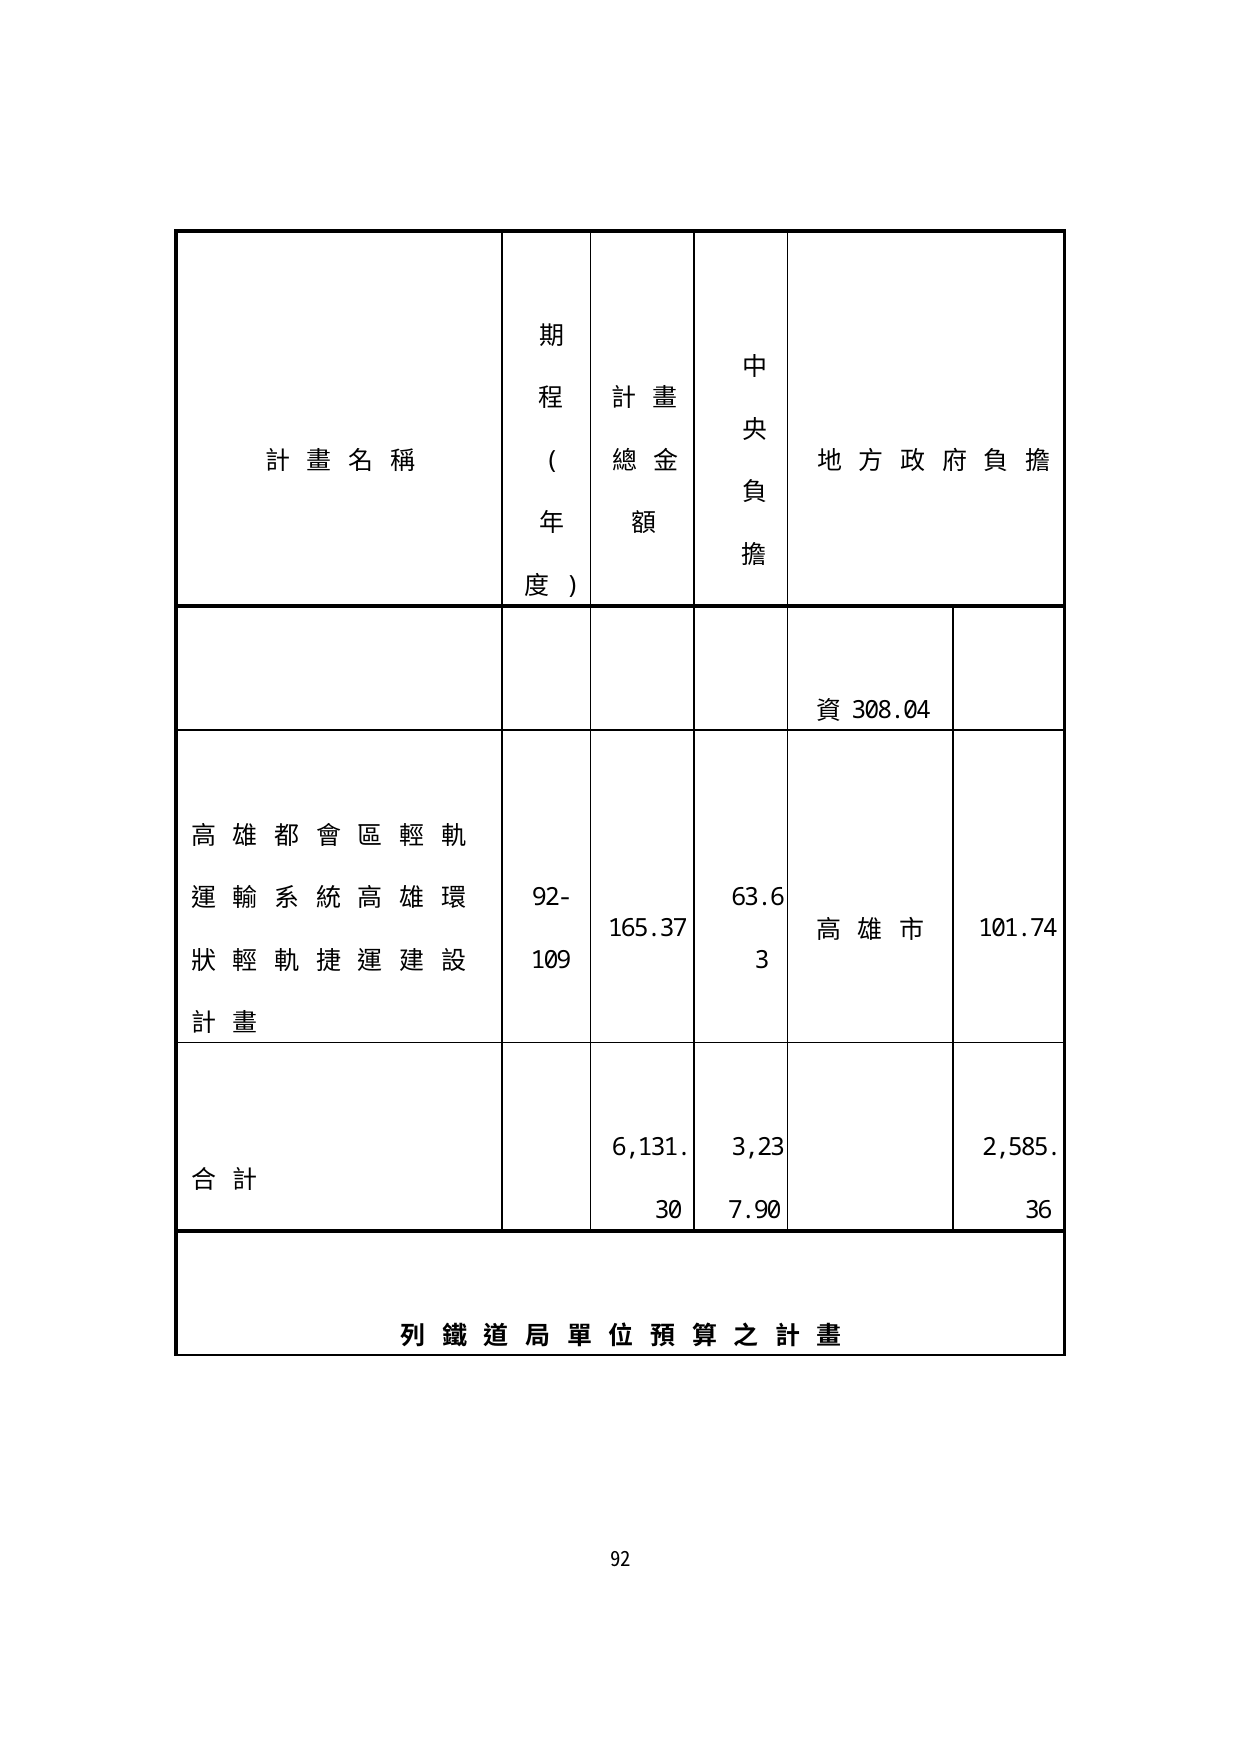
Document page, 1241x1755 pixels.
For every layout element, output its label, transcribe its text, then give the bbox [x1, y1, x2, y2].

table_header 計畫 總金額 [591, 233, 693, 604]
table_header 期程 (年度) [503, 233, 590, 604]
table_cell 101.74 [954, 731, 1063, 1042]
table_cell 63.63 [695, 731, 787, 1042]
table_cell [591, 608, 693, 729]
table_cell 合計 [178, 1043, 501, 1229]
table_cell 資308.04 [788, 608, 952, 729]
table_header 中央負擔 [695, 233, 787, 604]
table_cell 92-109 [503, 731, 590, 1042]
table_cell [503, 1043, 590, 1229]
table_cell [788, 1043, 952, 1229]
table_cell 2,585.36 [954, 1043, 1063, 1229]
table_cell 165.37 [591, 731, 693, 1042]
table_header 計畫名稱 [178, 233, 501, 604]
table_cell 列鐵道局單位預算之計畫 [178, 1233, 1063, 1354]
table_cell 高雄市 [788, 731, 952, 1042]
table_cell [954, 608, 1063, 729]
table_cell 高雄都會區輕軌運輸系統高雄環狀輕軌捷運建設計畫 [178, 731, 501, 1042]
table_cell [503, 608, 590, 729]
table_cell 3,237.90 [695, 1043, 787, 1229]
table_cell 6,131.30 [591, 1043, 693, 1229]
table_cell [178, 608, 501, 729]
table_cell [695, 608, 787, 729]
table_header 地方政府負擔 [788, 233, 1063, 604]
